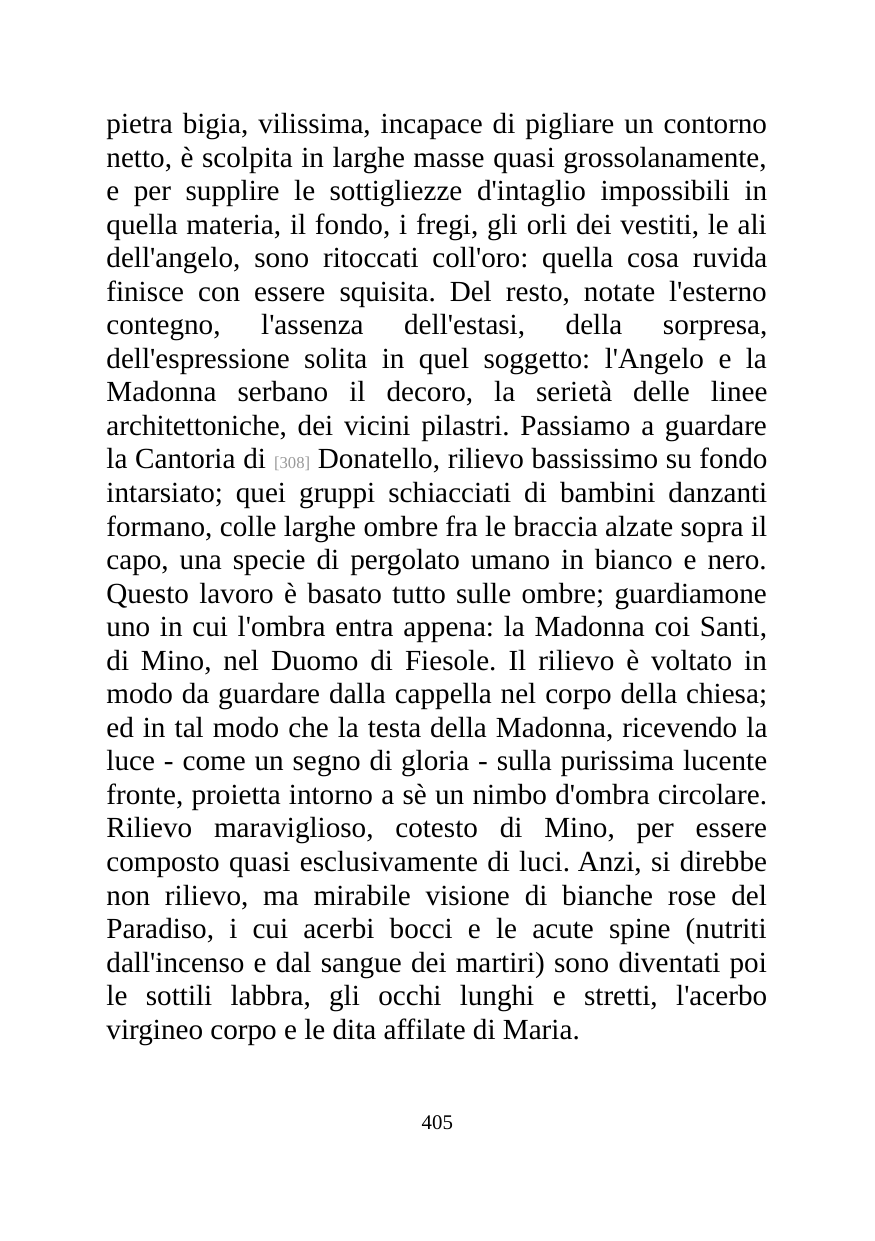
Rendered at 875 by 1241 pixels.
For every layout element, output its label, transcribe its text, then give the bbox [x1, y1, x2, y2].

text pietra bigia, vilissima, incapace di pigliare un contorno netto, è scolpita in larghe masse quasi grossolanamente, e per supplire le sottigliezze d'intaglio impossibili in quella materia, il fondo, i fregi, gli orli dei vestiti, le ali dell'angelo, sono ritoccati coll'oro: quella cosa ruvida finisce con essere squisita. Del resto, notate l'esterno contegno, l'assenza dell'estasi, della sorpresa, dell'espressione solita in quel soggetto: l'Angelo e la Madonna serbano il decoro, la serietà delle linee architettoniche, dei vicini pilastri. Passiamo a guardare la Cantoria di [308] Donatello, rilievo bassissimo su fondo intarsiato; quei gruppi schiacciati di bambini danzanti formano, colle larghe ombre fra le braccia alzate sopra il capo, una specie di pergolato umano in bianco e nero. Questo lavoro è basato tutto sulle ombre; guardiamone uno in cui l'ombra entra appena: la Madonna coi Santi, di Mino, nel Duomo di Fiesole. Il rilievo è voltato in modo da guardare dalla cappella nel corpo della chiesa; ed in tal modo che la testa della Madonna, ricevendo la luce - come un segno di gloria - sulla purissima lucente fronte, proietta intorno a sè un nimbo d'ombra circolare. Rilievo maraviglioso, cotesto di Mino, per essere composto quasi esclusivamente di luci. Anzi, si direbbe non rilievo, ma mirabile visione di bianche rose del Paradiso, i cui acerbi bocci e le acute spine (nutriti dall'incenso e dal sangue dei martiri) sono diventati poi le sottili labbra, gli occhi lunghi e stretti, l'acerbo virgineo corpo e le dita affilate di Maria. [106, 106, 768, 1045]
